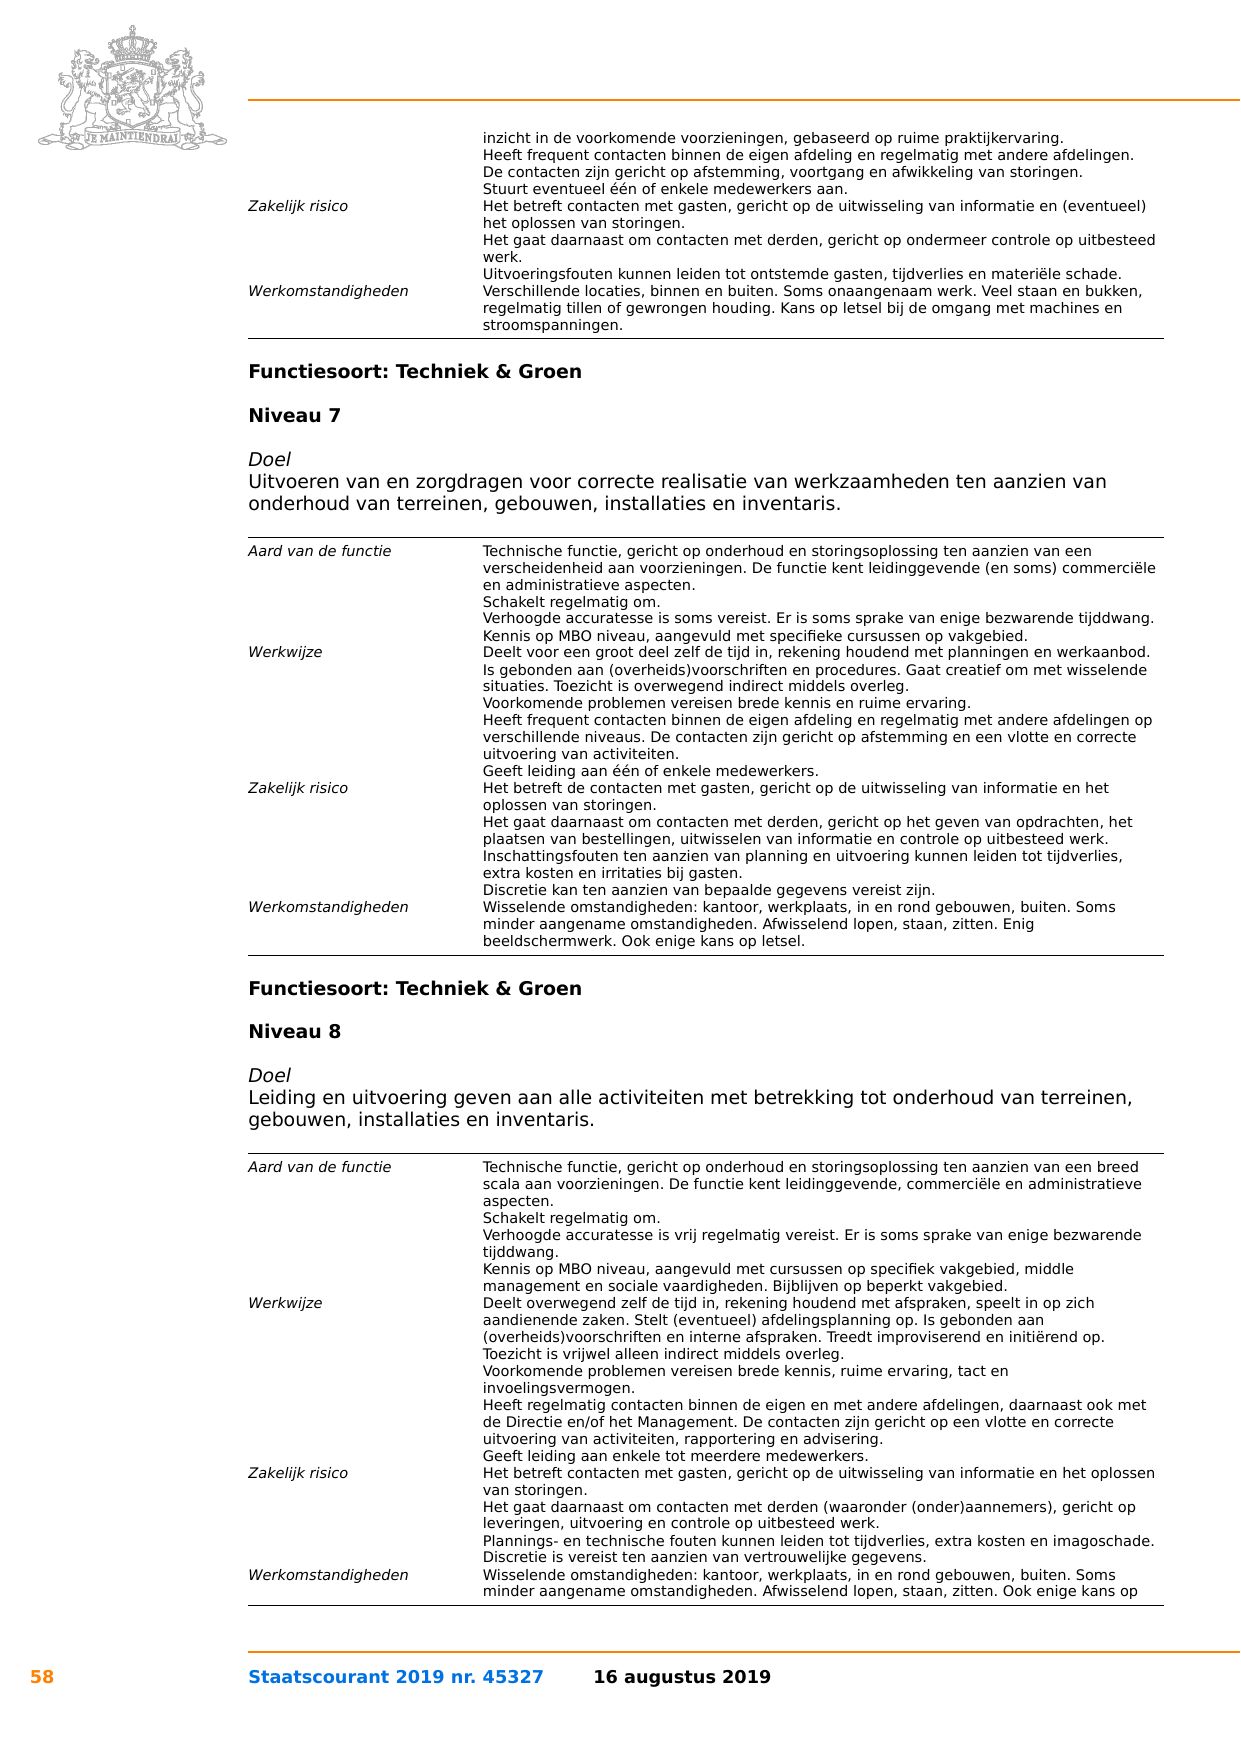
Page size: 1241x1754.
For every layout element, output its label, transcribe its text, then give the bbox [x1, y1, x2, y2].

subtitle Functiesoort: Techniek & Groen [248, 978, 1163, 999]
table_cell Werkomstandigheden [248, 1566, 477, 1605]
table_header Aard van de functie [248, 538, 477, 644]
text Uitvoeren van en zorgdragen voor correcte realisatie van werkzaamheden ten aanzien van onderhoud van terreinen, gebouwen, installaties en inventaris. [248, 471, 1163, 515]
table_cell Deelt overwegend zelf de tijd in, rekening houdend met afspraken, speelt in op zich aandienende zaken. Stelt (eventueel) afdelingsplanning op. Is gebonden aan (overheids)voorschriften en interne afspraken. Treedt improviserend en initiërend op. Toezicht is vrijwel alleen indirect middels overleg. Voorkomende problemen vereisen brede kennis, ruime ervaring, tact en invoelingsvermogen. Heeft regelmatig contacten binnen de eigen en met andere afdelingen, daarnaast ook met de Directie en/of het Management. De contacten zijn gericht op een vlotte en correcte uitvoering van activiteiten, rapportering en advisering. Geeft leiding aan enkele tot meerdere medewerkers. [477, 1295, 1163, 1464]
subtitle Functiesoort: Techniek & Groen [248, 361, 1163, 383]
text Doel [248, 449, 1163, 471]
table_cell Het betreft de contacten met gasten, gericht op de uitwisseling van informatie en het oplossen van storingen. Het gaat daarnaast om contacten met derden, gericht op het geven van opdrachten, het plaatsen van bestellingen, uitwisselen van informatie en controle op uitbesteed werk. Inschattingsfouten ten aanzien van planning en uitvoering kunnen leiden tot tijdverlies, extra kosten en irritaties bij gasten. Discretie kan ten aanzien van bepaalde gegevens vereist zijn. [477, 780, 1163, 899]
subtitle Niveau 7 [248, 405, 1163, 427]
picture [38, 25, 227, 150]
table_cell Werkwijze [248, 1295, 477, 1464]
table_cell Werkomstandigheden [248, 283, 477, 338]
table_cell Deelt voor een groot deel zelf de tijd in, rekening houdend met planningen en werkaanbod. Is gebonden aan (overheids)voorschriften en procedures. Gaat creatief om met wisselende situaties. Toezicht is overwegend indirect middels overleg. Voorkomende problemen vereisen brede kennis en ruime ervaring. Heeft frequent contacten binnen de eigen afdeling en regelmatig met andere afdelingen op verschillende niveaus. De contacten zijn gericht op afstemming en een vlotte en correcte uitvoering van activiteiten. Geeft leiding aan één of enkele medewerkers. [477, 644, 1163, 780]
table_cell Wisselende omstandigheden: kantoor, werkplaats, in en rond gebouwen, buiten. Soms minder aangename omstandigheden. Afwisselend lopen, staan, zitten. Ook enige kans op [477, 1566, 1163, 1605]
table_cell Het betreft contacten met gasten, gericht op de uitwisseling van informatie en (eventueel) het oplossen van storingen. Het gaat daarnaast om contacten met derden, gericht op ondermeer controle op uitbesteed werk. Uitvoeringsfouten kunnen leiden tot ontstemde gasten, tijdverlies en materiële schade. [477, 198, 1163, 283]
table_cell Werkwijze [248, 644, 477, 780]
table_cell Verschillende locaties, binnen en buiten. Soms onaangenaam werk. Veel staan en bukken, regelmatig tillen of gewrongen houding. Kans op letsel bij de omgang met machines en stroomspanningen. [477, 283, 1163, 338]
table_cell Werkomstandigheden [248, 899, 477, 955]
table_cell Wisselende omstandigheden: kantoor, werkplaats, in en rond gebouwen, buiten. Soms minder aangename omstandigheden. Afwisselend lopen, staan, zitten. Enig beeldschermwerk. Ook enige kans op letsel. [477, 899, 1163, 955]
table_cell Zakelijk risico [248, 780, 477, 899]
table_cell Zakelijk risico [248, 1465, 477, 1566]
table_header Technische functie, gericht op onderhoud en storingsoplossing ten aanzien van een breed scala aan voorzieningen. De functie kent leidinggevende, commerciële en administratieve aspecten. Schakelt regelmatig om. Verhoogde accuratesse is vrij regelmatig vereist. Er is soms sprake van enige bezwarende tijddwang. Kennis op MBO niveau, aangevuld met cursussen op specifiek vakgebied, middle management en sociale vaardigheden. Bijblijven op beperkt vakgebied. [477, 1154, 1163, 1295]
table_header Technische functie, gericht op onderhoud en storingsoplossing ten aanzien van een verscheidenheid aan voorzieningen. De functie kent leidinggevende (en soms) commerciële en administratieve aspecten. Schakelt regelmatig om. Verhoogde accuratesse is soms vereist. Er is soms sprake van enige bezwarende tijddwang. Kennis op MBO niveau, aangevuld met specifieke cursussen op vakgebied. [477, 538, 1163, 644]
table_cell [248, 130, 477, 198]
text Leiding en uitvoering geven aan alle activiteiten met betrekking tot onderhoud van terreinen, gebouwen, installaties en inventaris. [248, 1087, 1163, 1131]
table_cell inzicht in de voorkomende voorzieningen, gebaseerd op ruime praktijkervaring. Heeft frequent contacten binnen de eigen afdeling en regelmatig met andere afdelingen. De contacten zijn gericht op afstemming, voortgang en afwikkeling van storingen. Stuurt eventueel één of enkele medewerkers aan. [477, 130, 1163, 198]
table_header Aard van de functie [248, 1154, 477, 1295]
text Doel [248, 1065, 1163, 1087]
table_cell Het betreft contacten met gasten, gericht op de uitwisseling van informatie en het oplossen van storingen. Het gaat daarnaast om contacten met derden (waaronder (onder)aannemers), gericht op leveringen, uitvoering en controle op uitbesteed werk. Plannings- en technische fouten kunnen leiden tot tijdverlies, extra kosten en imagoschade. Discretie is vereist ten aanzien van vertrouwelijke gegevens. [477, 1465, 1163, 1566]
table_cell Zakelijk risico [248, 198, 477, 283]
subtitle Niveau 8 [248, 1021, 1163, 1043]
